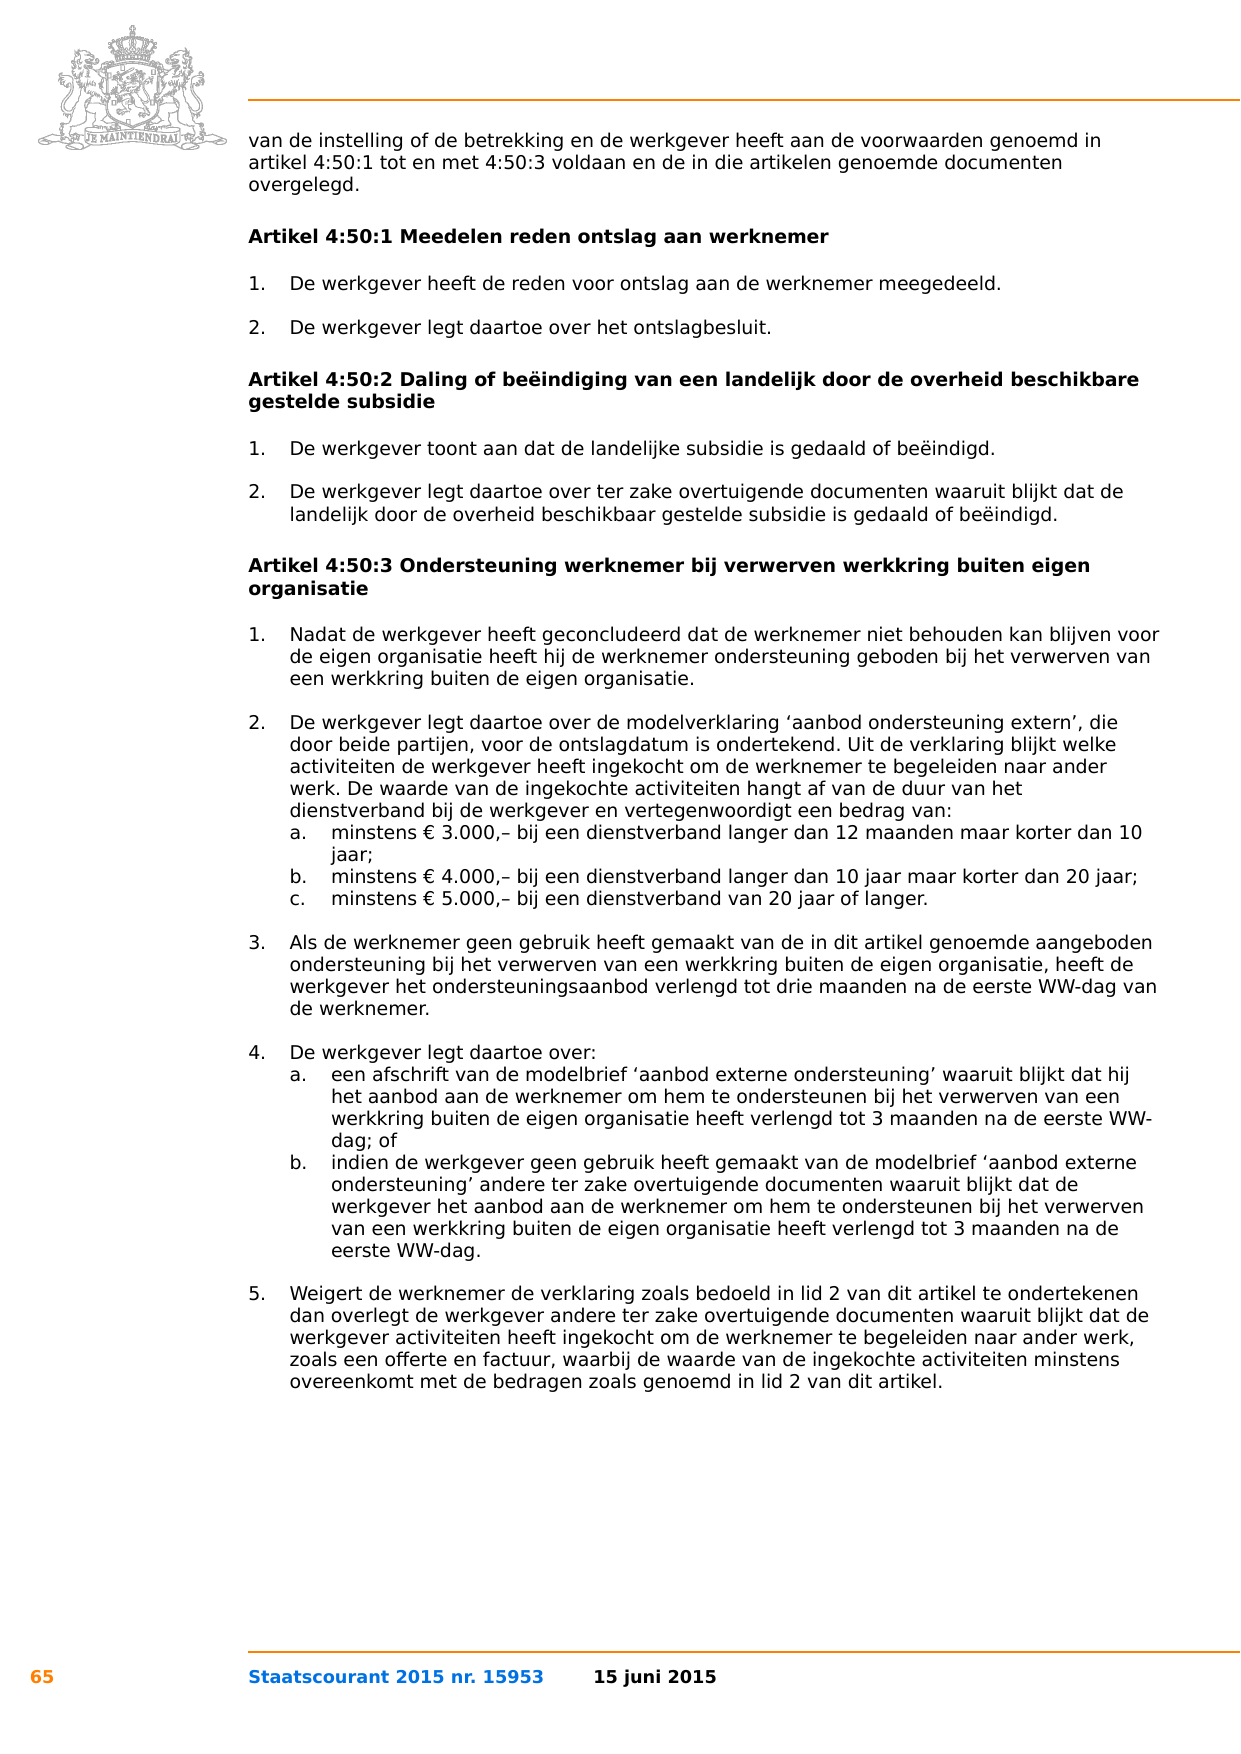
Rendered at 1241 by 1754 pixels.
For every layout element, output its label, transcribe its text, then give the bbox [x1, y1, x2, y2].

text a. minstens € 3.000,– bij een dienstverband langer dan 12 maanden maar korter dan 10 jaar; [289, 822, 1163, 866]
text 3. Als de werknemer geen gebruik heeft gemaakt van de in dit artikel genoemde aangeboden ondersteuning bij het verwerven van een werkkring buiten de eigen organisatie, heeft de werkgever het ondersteuningsaanbod verlengd tot drie maanden na de eerste WW-dag van de werknemer. [248, 932, 1163, 1020]
text van de instelling of de betrekking en de werkgever heeft aan de voorwaarden genoemd in artikel 4:50:1 tot en met 4:50:3 voldaan en de in die artikelen genoemde documenten overgelegd. [248, 130, 1163, 196]
text 1. De werkgever heeft de reden voor ontslag aan de werknemer meegedeeld. [248, 273, 1163, 295]
text 1. De werkgever toont aan dat de landelijke subsidie is gedaald of beëindigd. [248, 438, 1163, 459]
subtitle Artikel 4:50:3 Ondersteuning werknemer bij verwerven werkkring buiten eigen organisatie [248, 555, 1163, 599]
text 2. De werkgever legt daartoe over de modelverklaring ‘aanbod ondersteuning extern’, die door beide partijen, voor de ontslagdatum is ondertekend. Uit de verklaring blijkt welke activiteiten de werkgever heeft ingekocht om de werknemer te begeleiden naar ander werk. De waarde van de ingekochte activiteiten hangt af van de duur van het dienstverband bij de werkgever en vertegenwoordigt een bedrag van: [248, 712, 1163, 822]
picture [38, 25, 227, 150]
text b. indien de werkgever geen gebruik heeft gemaakt van de modelbrief ‘aanbod externe ondersteuning’ andere ter zake overtuigende documenten waaruit blijkt dat de werkgever het aanbod aan de werknemer om hem te ondersteunen bij het verwerven van een werkkring buiten de eigen organisatie heeft verlengd tot 3 maanden na de eerste WW-dag. [289, 1152, 1163, 1261]
subtitle Artikel 4:50:2 Daling of beëindiging van een landelijk door de overheid beschikbare gestelde subsidie [248, 369, 1163, 413]
text 1. Nadat de werkgever heeft geconcludeerd dat de werknemer niet behouden kan blijven voor de eigen organisatie heeft hij de werknemer ondersteuning geboden bij het verwerven van een werkkring buiten de eigen organisatie. [248, 624, 1163, 690]
subtitle Artikel 4:50:1 Meedelen reden ontslag aan werknemer [248, 226, 1163, 248]
text 5. Weigert de werknemer de verklaring zoals bedoeld in lid 2 van dit artikel te ondertekenen dan overlegt de werkgever andere ter zake overtuigende documenten waaruit blijkt dat de werkgever activiteiten heeft ingekocht om de werknemer te begeleiden naar ander werk, zoals een offerte en factuur, waarbij de waarde van de ingekochte activiteiten minstens overeenkomt met de bedragen zoals genoemd in lid 2 van dit artikel. [248, 1283, 1163, 1393]
text b. minstens € 4.000,– bij een dienstverband langer dan 10 jaar maar korter dan 20 jaar; [289, 866, 1163, 888]
text 2. De werkgever legt daartoe over het ontslagbesluit. [248, 317, 1163, 339]
text 2. De werkgever legt daartoe over ter zake overtuigende documenten waaruit blijkt dat de landelijk door de overheid beschikbaar gestelde subsidie is gedaald of beëindigd. [248, 481, 1163, 525]
text 4. De werkgever legt daartoe over: [248, 1042, 1163, 1064]
text a. een afschrift van de modelbrief ‘aanbod externe ondersteuning’ waaruit blijkt dat hij het aanbod aan de werknemer om hem te ondersteunen bij het verwerven van een werkkring buiten de eigen organisatie heeft verlengd tot 3 maanden na de eerste WW-dag; of [289, 1064, 1163, 1152]
text c. minstens € 5.000,– bij een dienstverband van 20 jaar of langer. [289, 888, 1163, 910]
